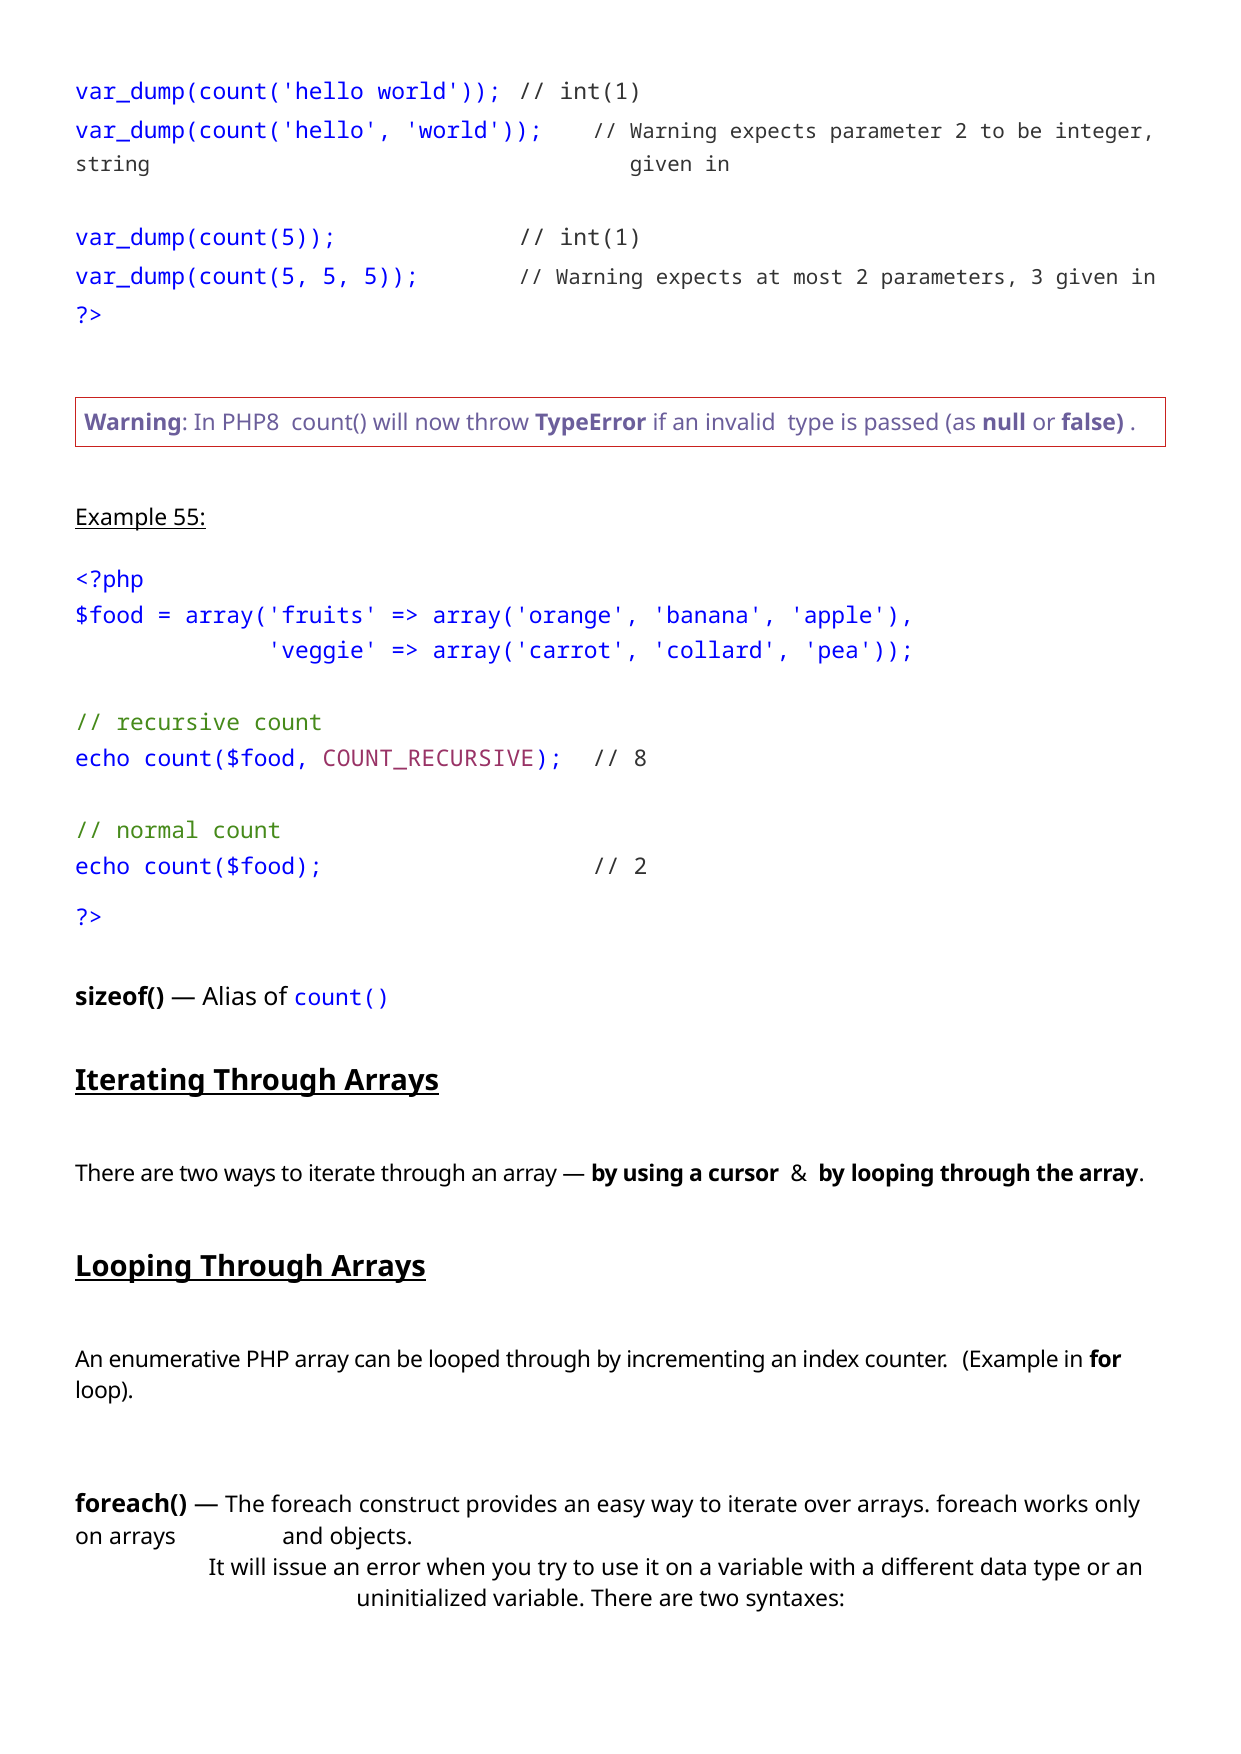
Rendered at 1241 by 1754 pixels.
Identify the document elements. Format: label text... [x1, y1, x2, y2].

subtitle foreach() — The foreach construct provides an easy way to iterate over arrays. foreach works only on arrays and objects. [75, 1486, 1166, 1551]
text Warning: In PHP8 count() will now throw TypeError if an invalid type is passed (as null or false) . [76, 398, 1165, 446]
text ?> [75, 901, 1166, 932]
text Looping Through Arrays [75, 1245, 1166, 1285]
text <?php $food = array('fruits' => array('orange', 'banana', 'apple'), 'veggie' => array('carrot', 'collard', 'pea')); // recursive count echo count($food, COUNT_RECURSIVE); // 8 // normal count echo count($food); // 2 [75, 563, 1166, 881]
text var_dump(count('hello world')); // int(1) [75, 75, 1166, 106]
text An enumerative PHP array can be looped through by incrementing an index counter. (Example in for loop). [75, 1343, 1166, 1405]
text There are two ways to iterate through an array — by using a cursor & by looping through the array. [75, 1157, 1166, 1188]
text sizeof() — Alias of count() [75, 979, 1166, 1013]
text var_dump(count(5, 5, 5)); // Warning expects at most 2 parameters, 3 given in [75, 259, 1166, 291]
text var_dump(count('hello', 'world')); // Warning expects parameter 2 to be integer, string given in [75, 114, 1166, 178]
subtitle It will issue an error when you try to use it on a variable with a different data type or an uninitialized variable. There are two syntaxes: [75, 1551, 1166, 1613]
text var_dump(count(5)); // int(1) [75, 221, 1166, 252]
text Iterating Through Arrays [75, 1059, 1166, 1099]
text ?> [75, 298, 1166, 330]
text Example 55: [75, 501, 1166, 533]
